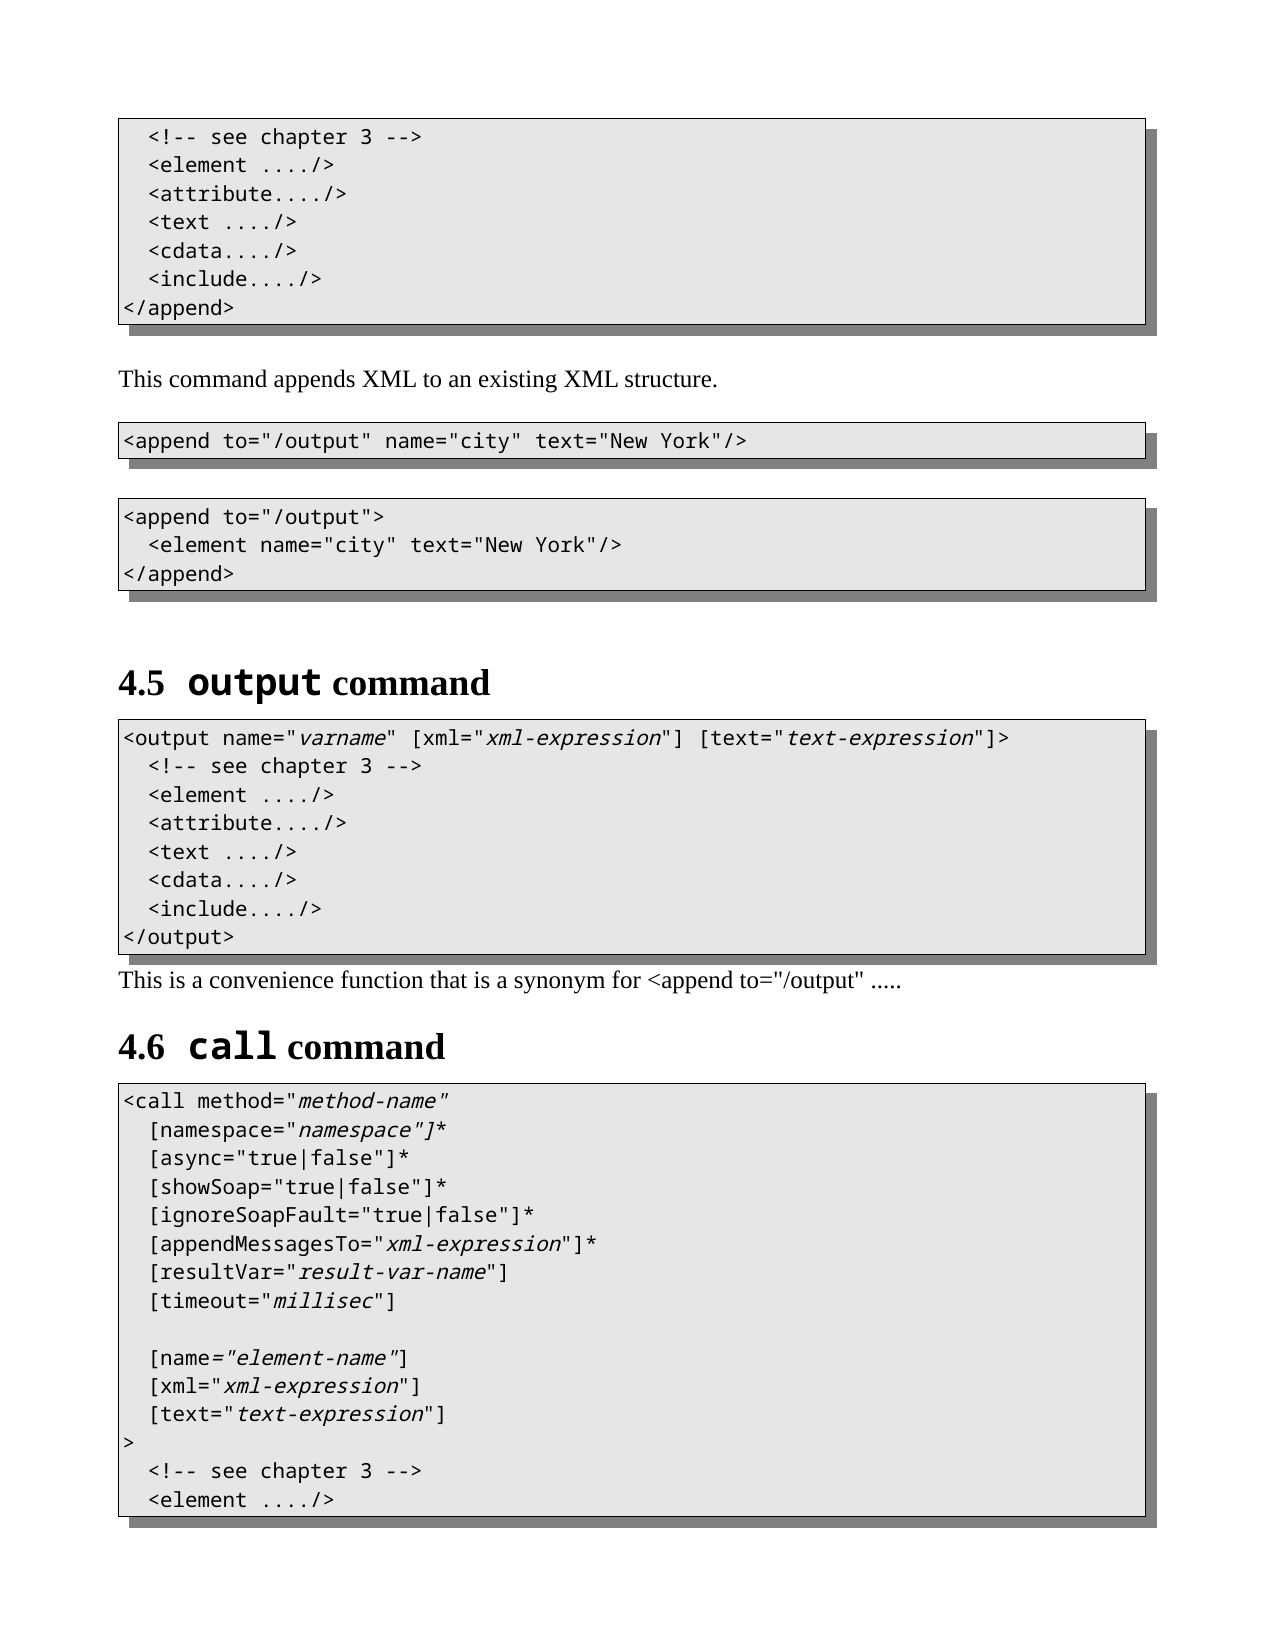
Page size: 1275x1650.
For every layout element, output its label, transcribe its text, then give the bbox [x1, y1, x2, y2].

text <include..../> [119, 890, 1145, 918]
text [appendMessagesTo="xml-expression"]* [119, 1225, 1145, 1253]
text > [119, 1424, 1145, 1452]
text [async="true|false"]* [119, 1139, 1145, 1168]
text <text ..../> [119, 833, 1145, 861]
text <attribute..../> [119, 804, 1145, 833]
text [showSoap="true|false"]* [119, 1168, 1145, 1196]
text </output> [119, 918, 1145, 954]
text <!-- see chapter 3 --> [119, 748, 1145, 776]
subtitle call command [118, 1019, 1157, 1070]
text <call method="method-name" [119, 1084, 1145, 1111]
text [text="text-expression"] [119, 1395, 1145, 1424]
text <cdata..../> [119, 861, 1145, 890]
text <attribute..../> [119, 175, 1145, 203]
text <append to="/output"> [119, 499, 1145, 526]
text [resultVar="result-var-name"] [119, 1253, 1145, 1282]
text <text ..../> [119, 203, 1145, 232]
text </append> [119, 289, 1145, 324]
text This is a convenience function that is a synonym for <append to="/output" ..... [118, 965, 1157, 994]
text <output name="varname" [xml="xml-expression"] [text="text-expression"]> [119, 720, 1145, 748]
text [xml="xml-expression"] [119, 1367, 1145, 1395]
text <element name="city" text="New York"/> [119, 526, 1145, 555]
text <element ..../> [119, 147, 1145, 175]
text This command appends XML to an existing XML structure. [118, 364, 1157, 393]
text [timeout="millisec"] [119, 1282, 1145, 1310]
text <!-- see chapter 3 --> [119, 1452, 1145, 1481]
text <element ..../> [119, 1481, 1145, 1516]
text </append> [119, 555, 1145, 590]
text <cdata..../> [119, 232, 1145, 260]
text <include..../> [119, 260, 1145, 289]
text <append to="/output" name="city" text="New York"/> [119, 423, 1145, 458]
text [namespace="namespace"]* [119, 1111, 1145, 1139]
text <element ..../> [119, 776, 1145, 804]
text [ignoreSoapFault="true|false"]* [119, 1196, 1145, 1225]
subtitle output command [118, 656, 1157, 707]
text [name="element-name"] [119, 1338, 1145, 1367]
text <!-- see chapter 3 --> [119, 119, 1145, 147]
